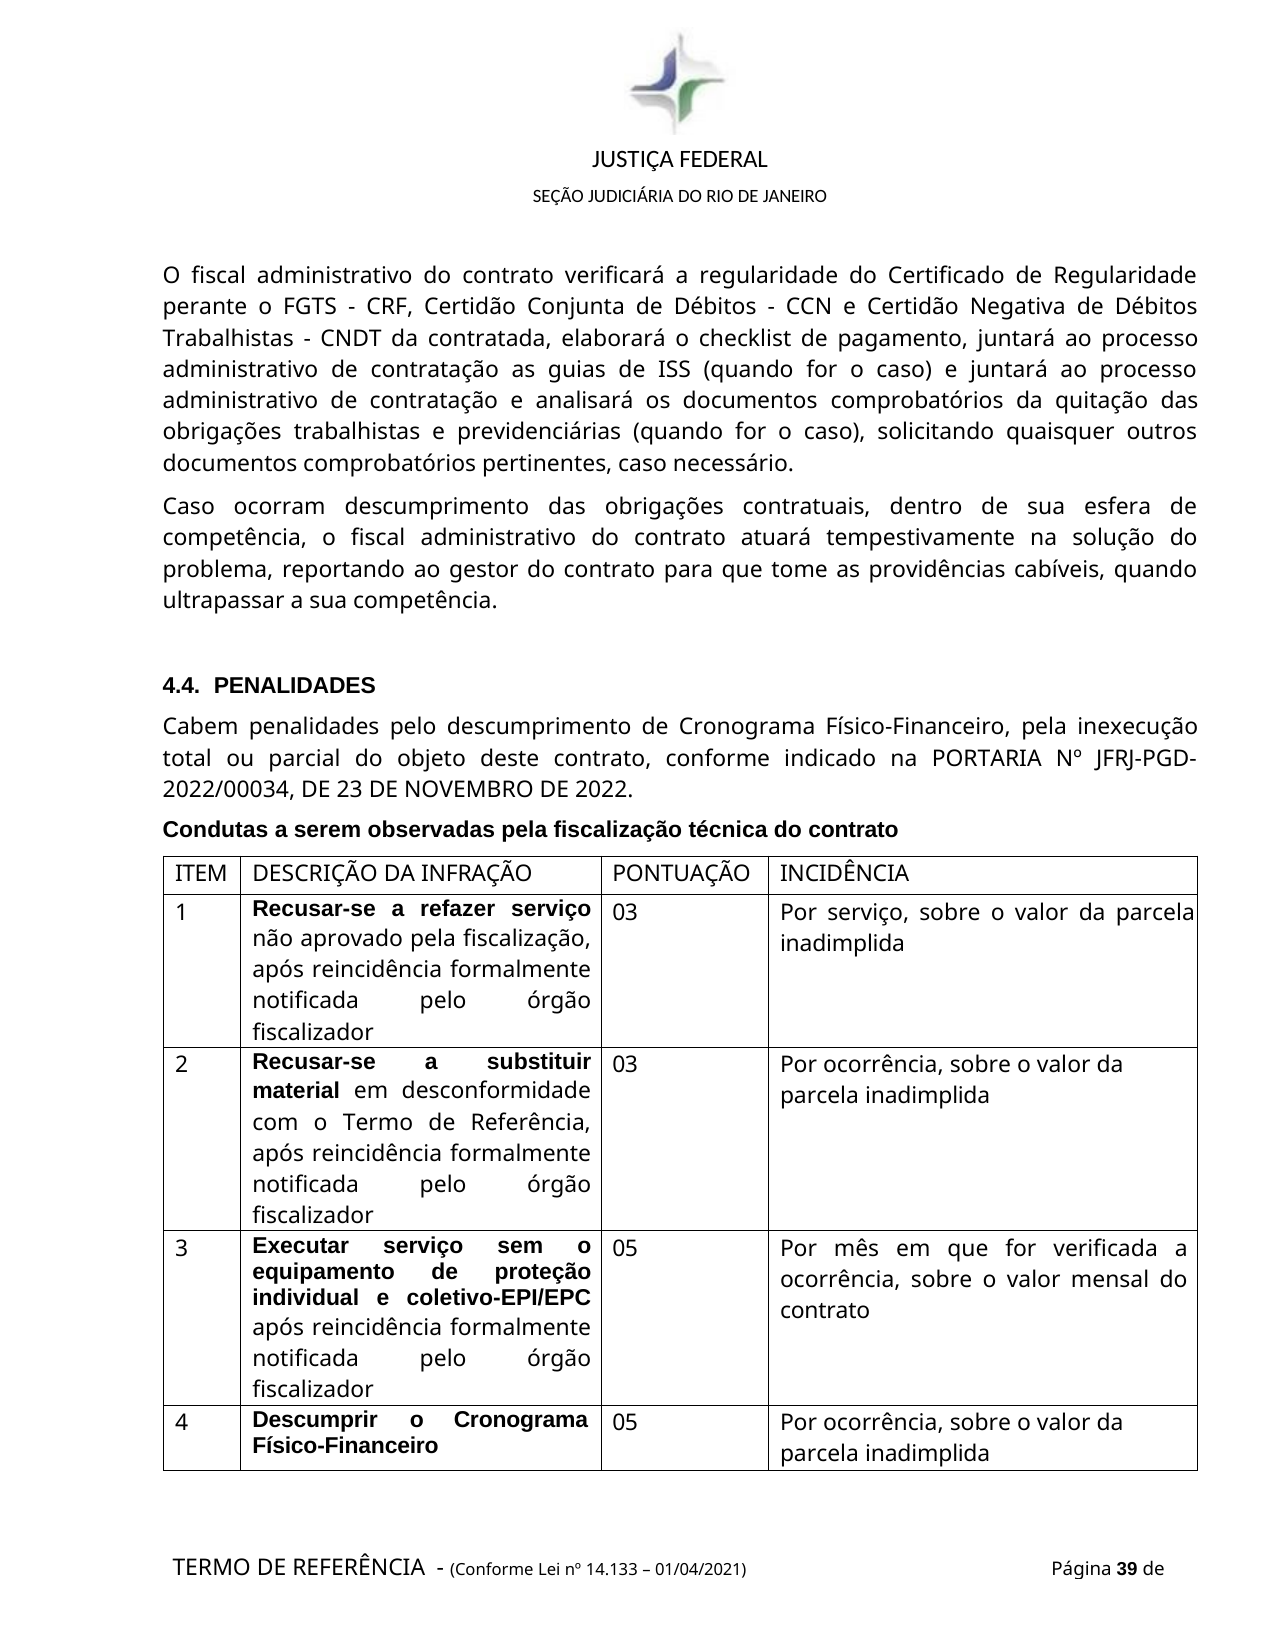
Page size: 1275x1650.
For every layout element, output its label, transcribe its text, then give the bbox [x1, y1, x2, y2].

table_cell Por ocorrência, sobre o valor da parcela inadimplida [769, 1048, 1197, 1230]
table_cell 3 [164, 1231, 240, 1404]
table_cell Por mês em que for verificada a ocorrência, sobre o valor mensal do contrato [769, 1231, 1197, 1404]
subtitle Condutas a serem observadas pela fiscalização técnica do contrato [162, 816, 1201, 843]
table_cell 2 [164, 1048, 240, 1230]
text O fiscal administrativo do contrato verificará a regularidade do Certificado de Regularidade perante o FGTS - CRF, Certidão Conjunta de Débitos - CCN e Certidão Negativa de Débitos Trabalhistas - CNDT da contratada, elaborará o checklist de pagamento, juntará ao processo administrativo de contratação as guias de ISS (quando for o caso) e juntará ao processo administrativo de contratação e analisará os documentos comprobatórios da quitação das obrigações trabalhistas e previdenciárias (quando for o caso), solicitando quaisquer outros documentos comprobatórios pertinentes, caso necessário. [162, 259, 1198, 478]
text Cabem penalidades pelo descumprimento de Cronograma Físico-Financeiro, pela inexecução total ou parcial do objeto deste contrato, conforme indicado na PORTARIA Nº JFRJ-PGD-2022/00034, DE 23 DE NOVEMBRO DE 2022. [162, 710, 1198, 804]
table_cell Executar serviço sem o equipamento de proteção individual e coletivo-EPI/EPC após reincidência formalmente notificada pelo órgão fiscalizador [241, 1231, 601, 1404]
table_cell 03 [602, 895, 768, 1047]
text Caso ocorram descumprimento das obrigações contratuais, dentro de sua esfera de competência, o fiscal administrativo do contrato atuará tempestivamente na solução do problema, reportando ao gestor do contrato para que tome as providências cabíveis, quando ultrapassar a sua competência. [162, 490, 1198, 615]
table_header PONTUAÇÃO [602, 857, 768, 894]
table_cell 03 [602, 1048, 768, 1230]
table_cell 4 [164, 1406, 240, 1470]
table_header ITEM [164, 857, 240, 894]
table_cell 05 [602, 1406, 768, 1470]
table_cell 1 [164, 895, 240, 1047]
table_cell Recusar-se a refazer serviço não aprovado pela fiscalização, após reincidência formalmente notificada pelo órgão fiscalizador [241, 895, 601, 1047]
table_header DESCRIÇÃO DA INFRAÇÃO [241, 857, 601, 894]
table_header INCIDÊNCIA [769, 857, 1197, 894]
table_cell Recusar-se a substituir material em desconformidade com o Termo de Referência, após reincidência formalmente notificada pelo órgão fiscalizador [241, 1048, 601, 1230]
table_cell Descumprir o Cronograma Físico-Financeiro [241, 1406, 601, 1470]
table_cell Por serviço, sobre o valor da parcela inadimplida [769, 895, 1197, 1047]
table_cell 05 [602, 1231, 768, 1404]
table_cell Por ocorrência, sobre o valor da parcela inadimplida [769, 1406, 1197, 1470]
list PENALIDADES [162, 672, 1201, 698]
